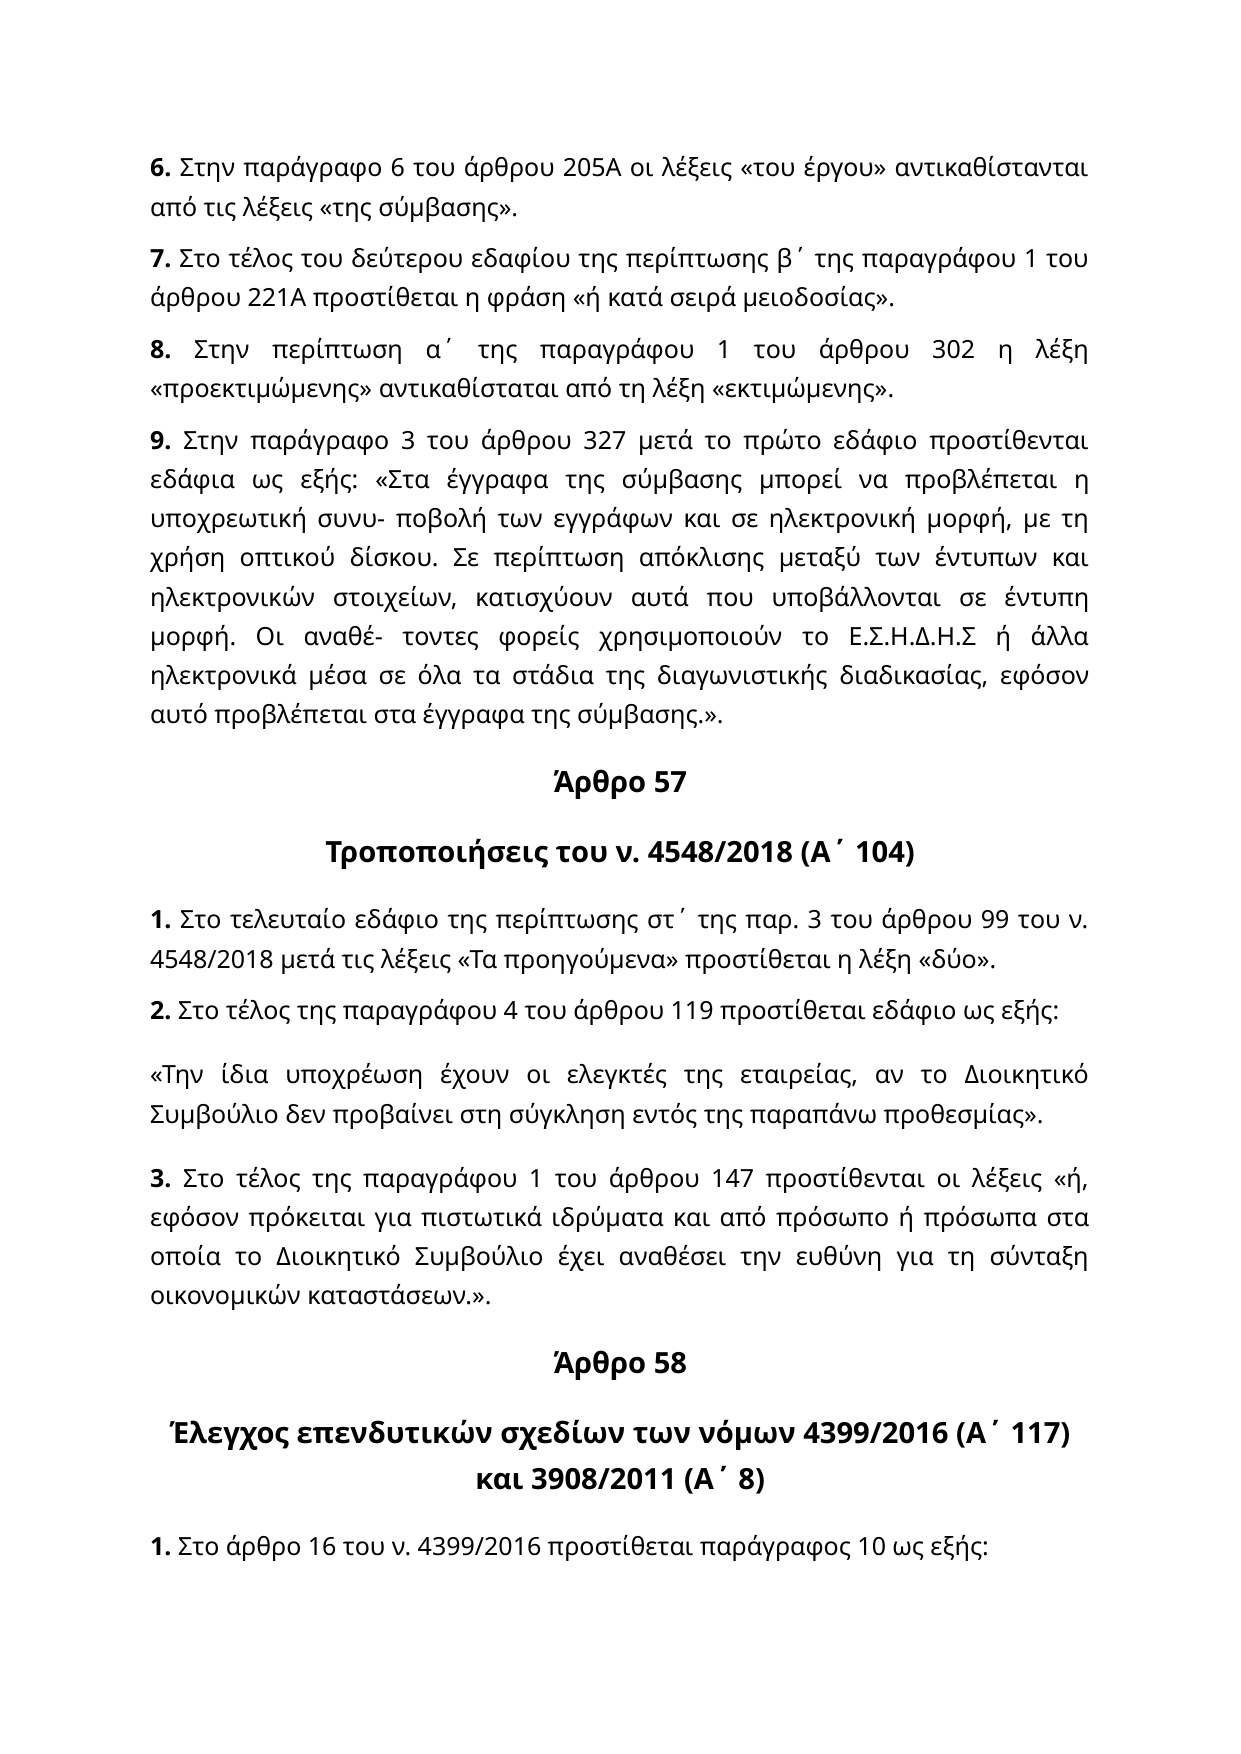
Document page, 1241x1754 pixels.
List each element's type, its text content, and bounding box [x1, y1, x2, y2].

text 3. Στο τέλος της παραγράφου 1 του άρθρου 147 προστίθενται οι λέξεις «ή, εφόσον πρόκειται για πιστωτικά ιδρύματα και από πρόσωπο ή πρόσωπα στα οποία το Διοικητικό Συμβούλιο έχει αναθέσει την ευθύνη για τη σύνταξη οικονομικών καταστάσεων.». [150, 1160, 1090, 1312]
text «Την ίδια υποχρέωση έχουν οι ελεγκτές της εταιρείας, αν το Διοικητικό Συμβούλιο δεν προβαίνει στη σύγκληση εντός της παραπάνω προθεσμίας». [150, 1057, 1090, 1130]
text 8. Στην περίπτωση α΄ της παραγράφου 1 του άρθρου 302 η λέξη «προεκτιμώμενης» αντικαθίσταται από τη λέξη «εκτιμώμενης». [150, 332, 1090, 405]
text 9. Στην παράγραφο 3 του άρθρου 327 μετά το πρώτο εδάφιο προστίθενται εδάφια ως εξής: «Στα έγγραφα της σύμβασης μπορεί να προβλέπεται η υποχρεωτική συνυ- ποβολή των εγγράφων και σε ηλεκτρονική μορφή, με τη χρήση οπτικού δίσκου. Σε περίπτωση απόκλισης μεταξύ των έντυπων και ηλεκτρονικών στοιχείων, κατισχύουν αυτά που υποβάλλονται σε έντυπη μορφή. Οι αναθέ- τοντες φορείς χρησιμοποιούν το Ε.Σ.Η.Δ.Η.Σ ή άλλα ηλεκτρονικά μέσα σε όλα τα στάδια της διαγωνιστικής διαδικασίας, εφόσον αυτό προβλέπεται στα έγγραφα της σύμβασης.». [150, 422, 1090, 731]
text 1. Στο τελευταίο εδάφιο της περίπτωσης στ΄ της παρ. 3 του άρθρου 99 του ν. 4548/2018 μετά τις λέξεις «Τα προηγούμενα» προστίθεται η λέξη «δύο». [150, 902, 1090, 975]
text 7. Στο τέλος του δεύτερου εδαφίου της περίπτωσης β΄ της παραγράφου 1 του άρθρου 221Α προστίθεται η φράση «ή κατά σειρά μειοδοσίας». [150, 241, 1090, 314]
text 1. Στο άρθρο 16 του ν. 4399/2016 προστίθεται παράγραφος 10 ως εξής: [150, 1529, 1090, 1563]
subtitle Άρθρο 57 [150, 761, 1090, 801]
text 2. Στο τέλος της παραγράφου 4 του άρθρου 119 προστίθεται εδάφιο ως εξής: [150, 993, 1090, 1027]
subtitle Άρθρο 58 [150, 1342, 1090, 1382]
text 6. Στην παράγραφο 6 του άρθρου 205Α οι λέξεις «του έργου» αντικαθίστανται από τις λέξεις «της σύμβασης». [150, 150, 1090, 223]
subtitle Έλεγχος επενδυτικών σχεδίων των νόμων 4399/2016 (Α΄ 117) και 3908/2011 (Α΄ 8) [150, 1413, 1090, 1498]
subtitle Τροποποιήσεις του ν. 4548/2018 (Α΄ 104) [150, 831, 1090, 871]
